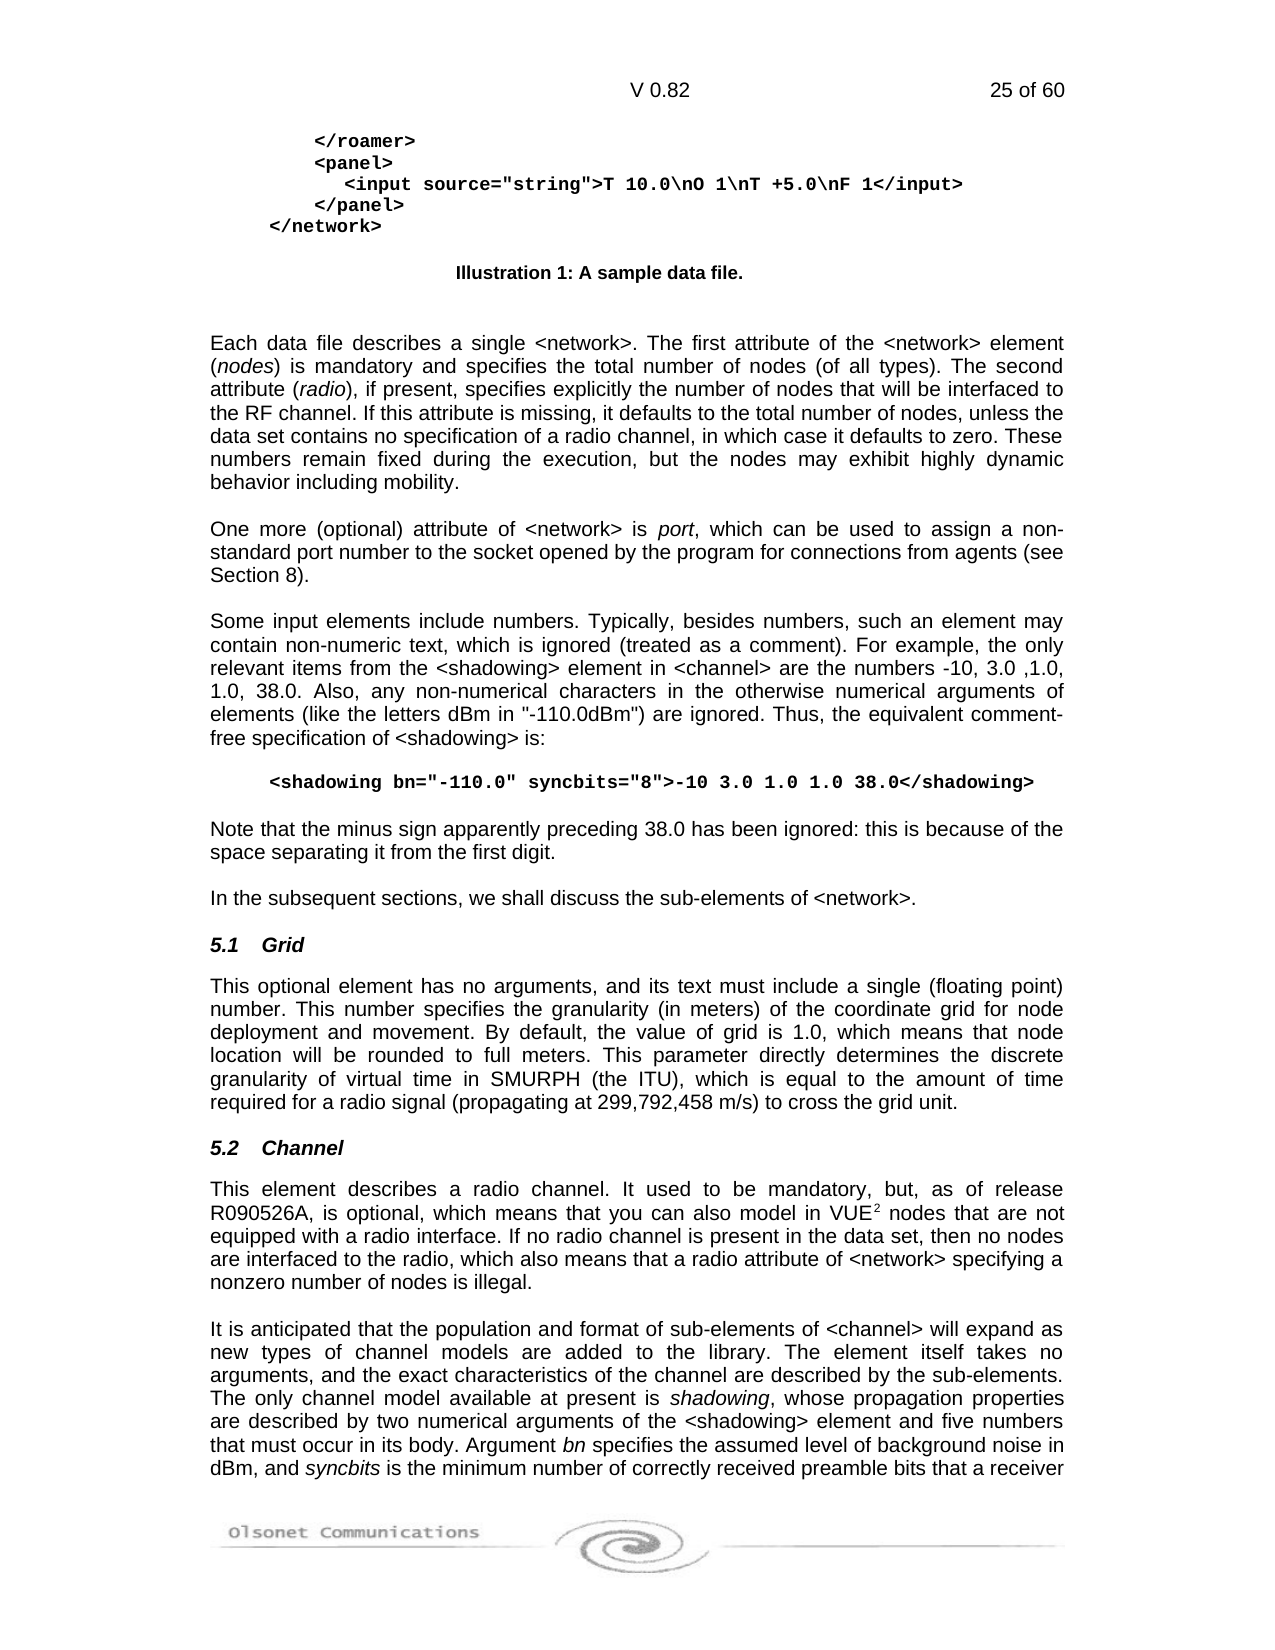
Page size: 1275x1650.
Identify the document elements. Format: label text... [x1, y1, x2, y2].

subtitle Channel [210, 1137, 1065, 1160]
text Note that the minus sign apparently preceding 38.0 has been ignored: this is because of the space separating it from the first digit. [210, 817, 1065, 864]
text Each data file describes a single <network>. The first attribute of the <network> element (nodes) is mandatory and specifies the total number of nodes (of all types). The second attribute (radio), if present, specifies explicitly the number of nodes that will be interfaced to the RF channel. If this attribute is missing, it defaults to the total number of nodes, unless the data set contains no specification of a radio channel, in which case it defaults to zero. These numbers remain fixed during the execution, but the nodes may exhibit highly dynamic behavior including mobility. [210, 331, 1065, 494]
picture [210, 1504, 1065, 1596]
text <shadowing bn="-110.0" syncbits="8">-10 3.0 1.0 1.0 38.0</shadowing> [269, 773, 1065, 794]
text [456, 283, 778, 311]
text This optional element has no arguments, and its text must include a single (floating point) number. This number specifies the granularity (in meters) of the coordinate grid for node deployment and movement. By default, the value of grid is 1.0, which means that node location will be rounded to full meters. This parameter directly determines the discrete granularity of virtual time in SMURPH (the ITU), which is equal to the amount of time required for a radio signal (propagating at 299,792,458 m/s) to cross the grid unit. [210, 974, 1065, 1114]
text Illustration 1: A sample data file. [456, 262, 778, 283]
text Some input elements include numbers. Typically, besides numbers, such an element may contain non-numeric text, which is ignored (treated as a comment). For example, the only relevant items from the <shadowing> element in <channel> are the numbers -10, 3.0 ,1.0, 1.0, 38.0. Also, any non-numerical characters in the otherwise numerical arguments of elements (like the letters dBm in "-110.0dBm") are ignored. Thus, the equivalent comment-free specification of <shadowing> is: [210, 610, 1065, 749]
text One more (optional) attribute of <network> is port, which can be used to assign a non-standard port number to the socket opened by the program for connections from agents (see Section 8). [210, 517, 1065, 587]
text </panel> [269, 196, 1065, 217]
text <panel> [269, 153, 1065, 175]
text It is anticipated that the population and format of sub-elements of <channel> will expand as new types of channel models are added to the library. The element itself takes no arguments, and the exact characteristics of the channel are described by the sub-elements. The only channel model available at present is shadowing, whose propagation properties are described by two numerical arguments of the <shadowing> element and five numbers that must occur in its body. Argument bn specifies the assumed level of background noise in dBm, and syncbits is the minimum number of correctly received preamble bits that a receiver [210, 1317, 1065, 1480]
text In the subsequent sections, we shall discuss the sub-elements of <network>. [210, 887, 1065, 910]
text </network> [269, 217, 1065, 262]
text <input source="string">T 10.0\nO 1\nT +5.0\nF 1</input> [269, 175, 1065, 196]
text This element describes a radio channel. It used to be mandatory, but, as of release R090526A, is optional, which means that you can also model in VUE2 nodes that are not equipped with a radio interface. If no radio channel is present in the data set, then no nodes are interfaced to the radio, which also means that a radio attribute of <network> specifying a nonzero number of nodes is illegal. [210, 1178, 1065, 1294]
text </roamer> [269, 132, 1065, 153]
subtitle Grid [210, 933, 1065, 957]
